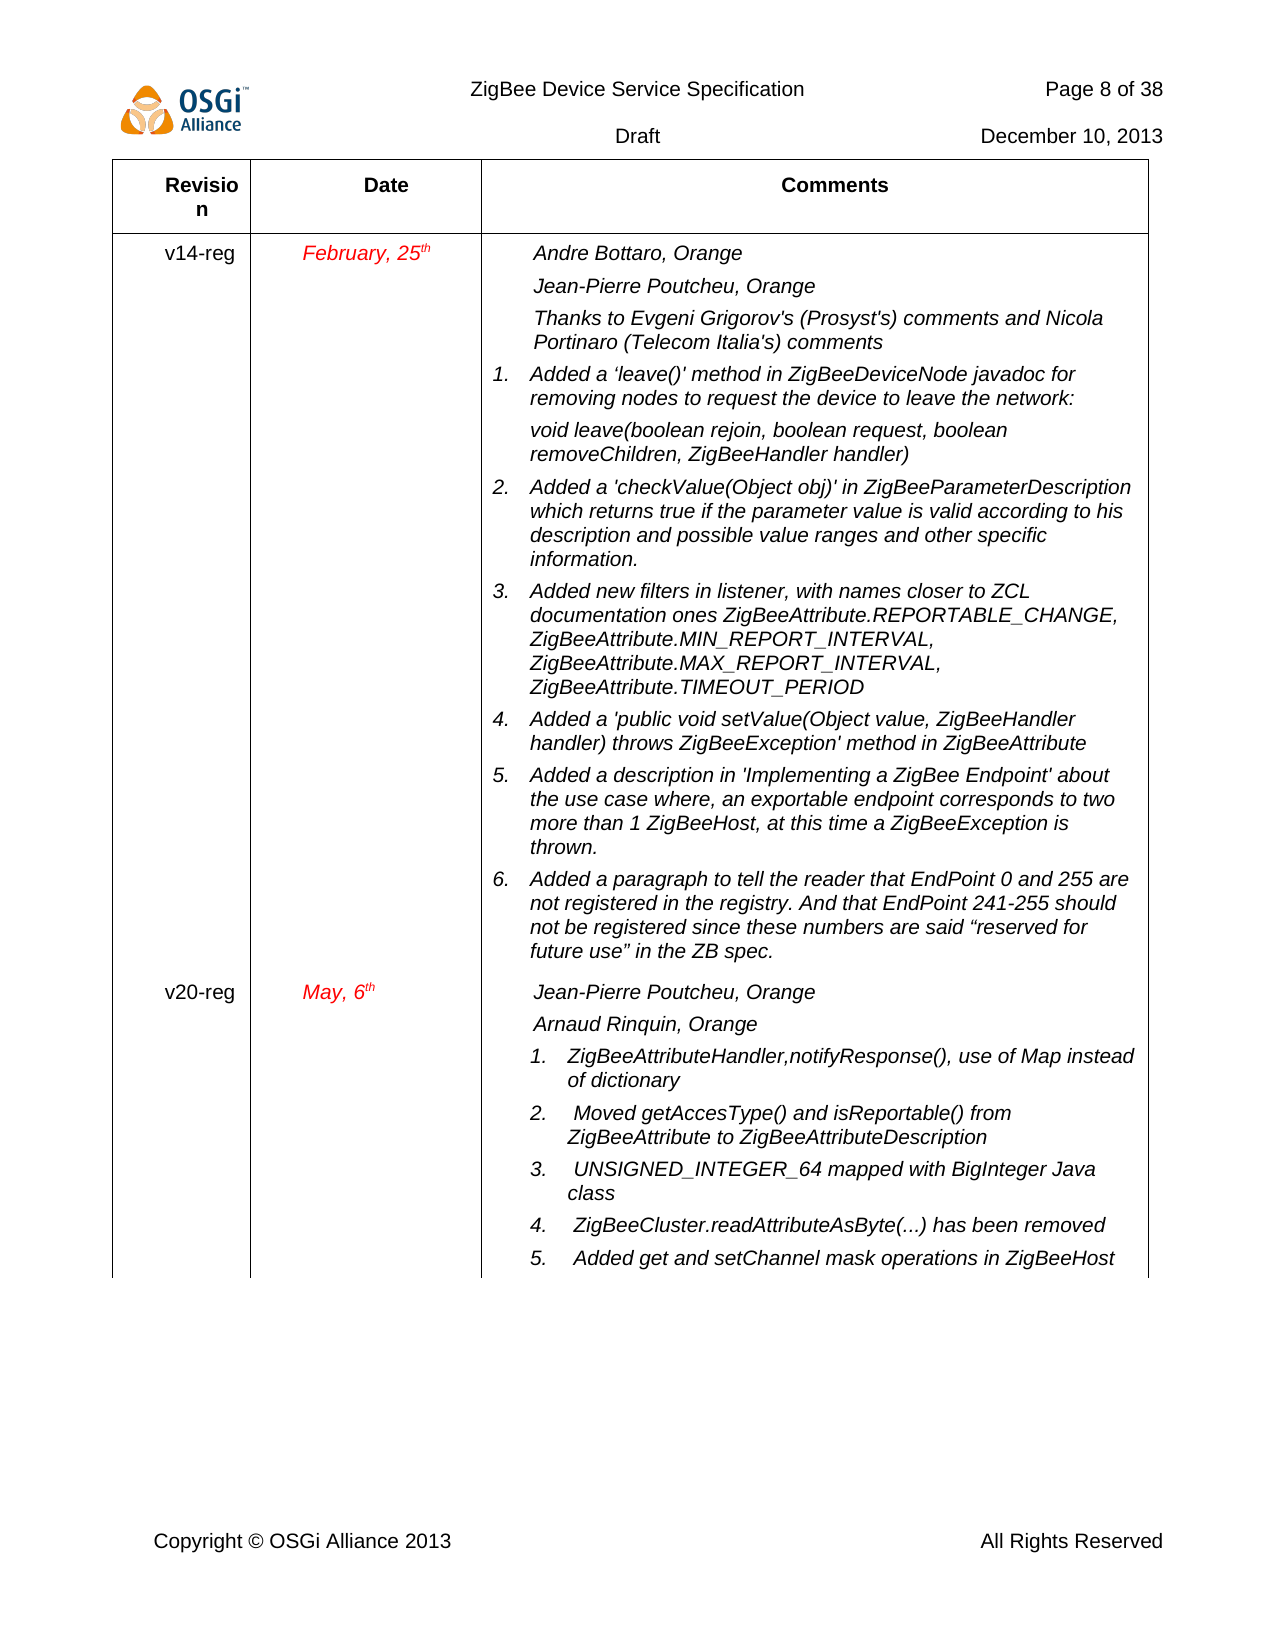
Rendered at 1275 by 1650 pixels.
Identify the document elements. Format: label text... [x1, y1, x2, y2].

table_cell Jean-Pierre Poutcheu, Orange Arnaud Rinquin, Orange ZigBeeAttributeHandler,notifyResponse(), use of Map instead of dictionary Moved getAccesType() and isReportable() from ZigBeeAttribute to ZigBeeAttributeDescription UNSIGNED_INTEGER_64 mapped with BigInteger Java class ZigBeeCluster.readAttributeAsByte(...) has been removed Added get and setChannel mask operations in ZigBeeHost [482, 971, 1148, 1278]
table_cell February, 25th [251, 234, 481, 971]
table_cell v20-reg [113, 971, 250, 1278]
table_header Date [251, 160, 481, 233]
picture [113, 78, 257, 142]
table_cell Andre Bottaro, Orange Jean-Pierre Poutcheu, Orange Thanks to Evgeni Grigorov's (Prosyst's) comments and Nicola Portinaro (Telecom Italia's) comments Added a ‘leave()' method in ZigBeeDeviceNode javadoc for removing nodes to request the device to leave the network: void leave(boolean rejoin, boolean request, boolean removeChildren, ZigBeeHandler handler) Added a 'checkValue(Object obj)' in ZigBeeParameterDescription which returns true if the parameter value is valid according to his description and possible value ranges and other specific information. Added new filters in listener, with names closer to ZCL documentation ones ZigBeeAttribute.REPORTABLE_CHANGE, ZigBeeAttribute.MIN_REPORT_INTERVAL, ZigBeeAttribute.MAX_REPORT_INTERVAL, ZigBeeAttribute.TIMEOUT_PERIOD Added a 'public void setValue(Object value, ZigBeeHandler handler) throws ZigBeeException' method in ZigBeeAttribute Added a description in 'Implementing a ZigBee Endpoint' about the use case where, an exportable endpoint corresponds to two more than 1 ZigBeeHost, at this time a ZigBeeException is thrown. Added a paragraph to tell the reader that EndPoint 0 and 255 are not registered in the registry. And that EndPoint 241-255 should not be registered since these numbers are said “reserved for future use” in the ZB spec. [482, 234, 1148, 971]
table_header Comments [482, 160, 1148, 233]
table_cell May, 6th [251, 971, 481, 1278]
table_cell v14-reg [113, 234, 250, 971]
table_header Revision [113, 160, 250, 233]
